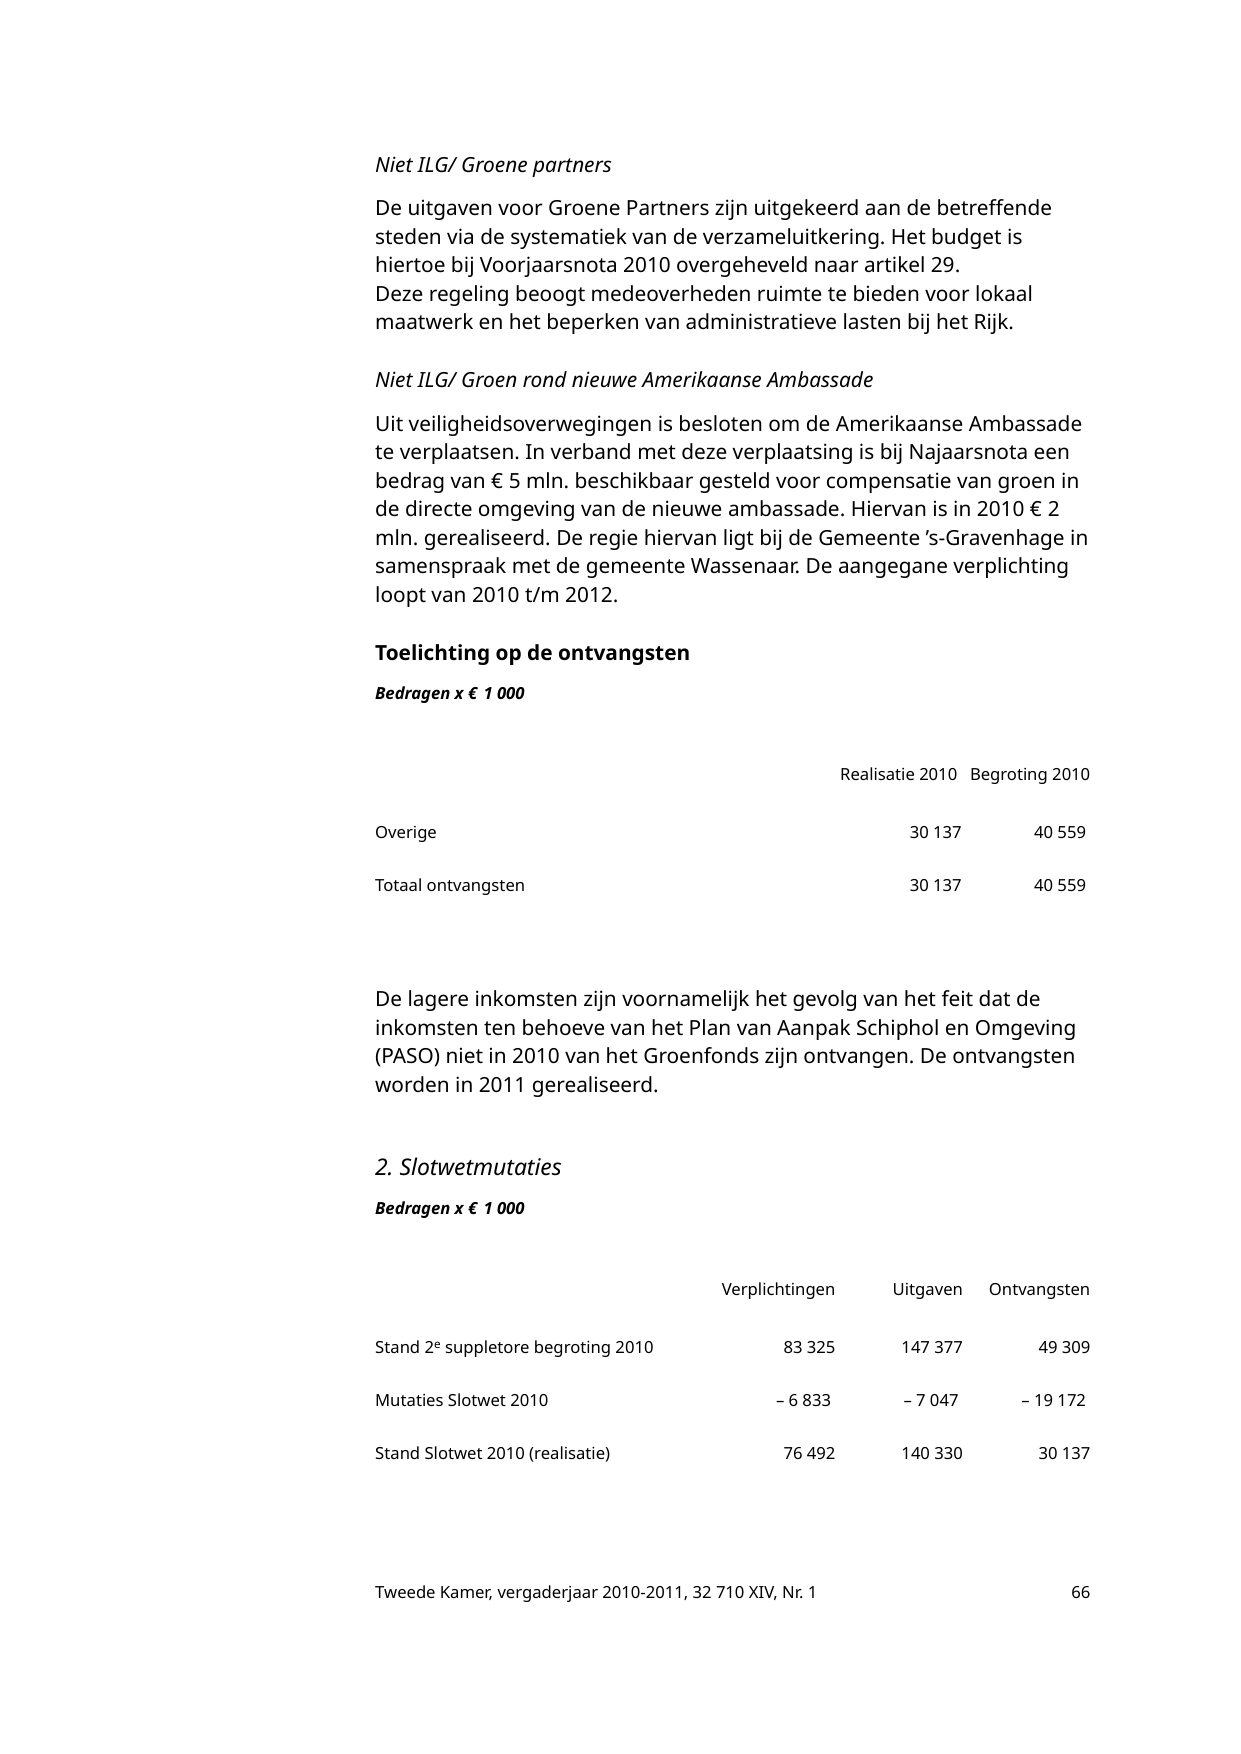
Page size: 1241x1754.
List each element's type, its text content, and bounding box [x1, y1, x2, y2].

table_cell Stand Slotwet 2010 (realisatie) [375, 1441, 708, 1494]
text Uit veiligheidsoverwegingen is besloten om de Amerikaanse Ambassade te verplaatsen. In verband met deze verplaatsing is bij Najaarsnota een bedrag van € 5 mln. beschikbaar gesteld voor compensatie van groen in de directe omgeving van de nieuwe ambassade. Hiervan is in 2010 € 2 mln. gerealiseerd. De regie hiervan ligt bij de Gemeente ’s-Gravenhage in samenspraak met de gemeente Wassenaar. De aangegane verplichting loopt van 2010 t/m 2012. [375, 409, 1090, 608]
text De uitgaven voor Groene Partners zijn uitgekeerd aan de betreffende steden via de systematiek van de verzameluitkering. Het budget is hiertoe bij Voorjaarsnota 2010 overgeheveld naar artikel 29. [375, 193, 1090, 279]
table_cell Totaal ontvangsten [375, 873, 833, 926]
table_header [375, 762, 833, 821]
table_cell 147 377 [835, 1336, 963, 1389]
table_cell Overige [375, 821, 833, 873]
table_cell 40 559 [961, 873, 1090, 926]
table_header Realisatie 2010 [833, 762, 961, 821]
text Niet ILG/ Groen rond nieuwe Amerikaanse Ambassade [375, 366, 1090, 394]
table_cell 49 309 [963, 1336, 1090, 1389]
table_header [375, 1278, 708, 1336]
table_cell 83 325 [708, 1336, 835, 1389]
table_cell 40 559 [961, 821, 1090, 873]
table_cell 140 330 [835, 1441, 963, 1494]
table_header Ontvangsten [963, 1278, 1090, 1336]
table_cell Stand 2e suppletore begroting 2010 [375, 1336, 708, 1389]
text De lagere inkomsten zijn voornamelijk het gevolg van het feit dat de inkomsten ten behoeve van het Plan van Aanpak Schiphol en Omgeving (PASO) niet in 2010 van het Groenfonds zijn ontvangen. De ontvangsten worden in 2011 gerealiseerd. [375, 984, 1090, 1098]
table_cell 30 137 [833, 821, 961, 873]
table_header Begroting 2010 [961, 762, 1090, 821]
table_cell Mutaties Slotwet 2010 [375, 1389, 708, 1441]
table_cell – 7 047 [835, 1389, 963, 1441]
text Bedragen x € 1 000 [375, 1197, 1090, 1220]
text Niet ILG/ Groene partners [375, 150, 1090, 178]
text Toelichting op de ontvangsten [375, 638, 1090, 667]
table_cell 30 137 [833, 873, 961, 926]
text Deze regeling beoogt medeoverheden ruimte te bieden voor lokaal maatwerk en het beperken van administratieve lasten bij het Rijk. [375, 279, 1090, 336]
table_cell 76 492 [708, 1441, 835, 1494]
table_cell 30 137 [963, 1441, 1090, 1494]
table_cell – 6 833 [708, 1389, 835, 1441]
table_header Verplichtingen [708, 1278, 835, 1336]
table_cell – 19 172 [963, 1389, 1090, 1441]
table_header Uitgaven [835, 1278, 963, 1336]
text Bedragen x € 1 000 [375, 682, 1090, 704]
subtitle 2. Slotwetmutaties [375, 1151, 1090, 1182]
